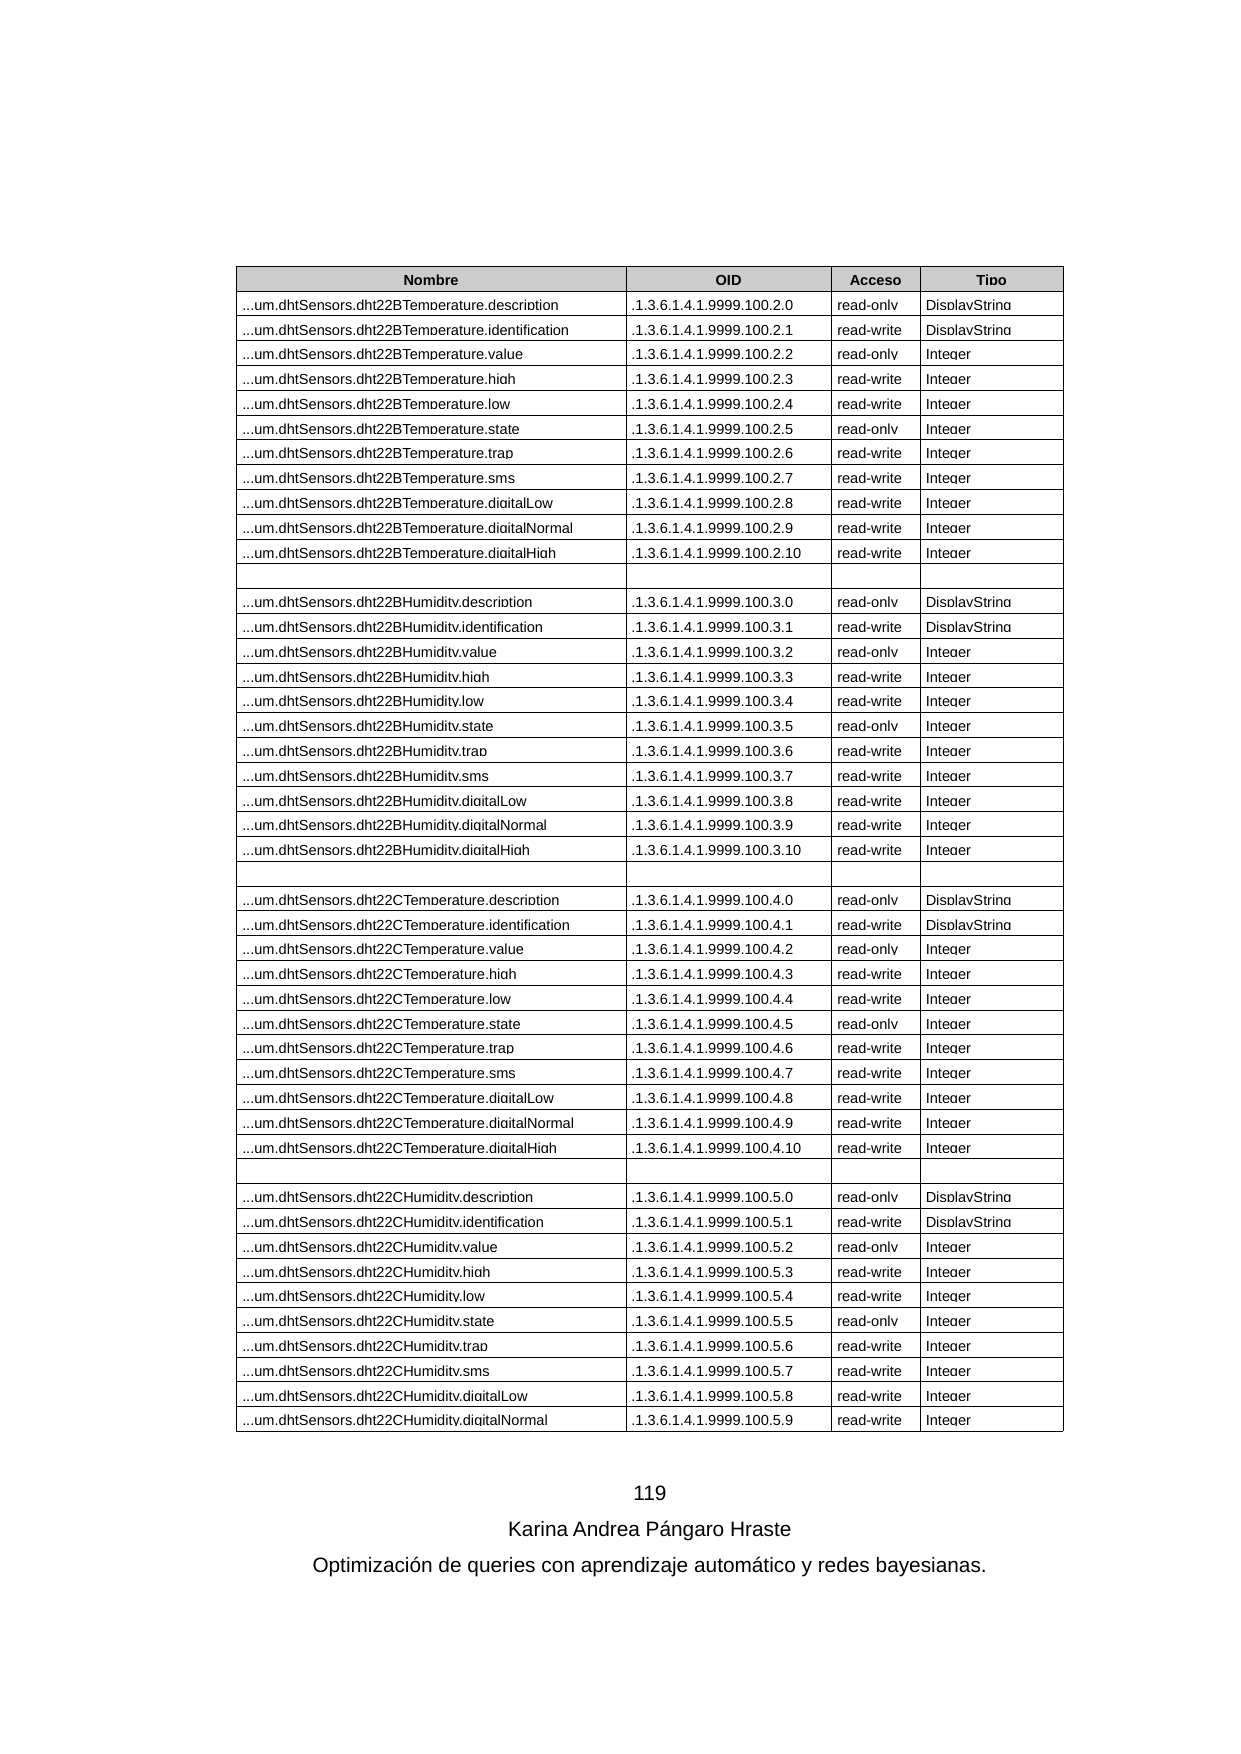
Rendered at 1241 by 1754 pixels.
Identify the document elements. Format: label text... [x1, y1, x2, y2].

table_cell ...um.dhtSensors.dht22CTemperature.low [237, 986, 626, 1009]
table_cell ...um.dhtSensors.dht22BTemperature.description [237, 292, 626, 315]
table_cell Integer [921, 738, 1063, 762]
table_cell read-write [832, 1259, 920, 1282]
table_cell ...um.dhtSensors.dht22BTemperature.digitalNormal [237, 515, 626, 538]
table_cell read-write [832, 787, 920, 811]
table_cell .1.3.6.1.4.1.9999.100.2.1 [627, 316, 831, 340]
table_cell .1.3.6.1.4.1.9999.100.2.5 [627, 416, 831, 439]
table_header OID [627, 267, 831, 291]
table_cell .1.3.6.1.4.1.9999.100.3.5 [627, 713, 831, 737]
table_cell .1.3.6.1.4.1.9999.100.4.1 [627, 911, 831, 935]
table_cell .1.3.6.1.4.1.9999.100.4.8 [627, 1085, 831, 1109]
table_cell read-write [832, 837, 920, 861]
table_cell .1.3.6.1.4.1.9999.100.3.10 [627, 837, 831, 861]
table_cell read-write [832, 664, 920, 687]
table_cell ...um.dhtSensors.dht22CTemperature.digitalNormal [237, 1110, 626, 1133]
table_cell Integer [921, 986, 1063, 1009]
table_cell read-write [832, 391, 920, 414]
table_cell Integer [921, 763, 1063, 786]
table_cell ...um.dhtSensors.dht22BHumidity.sms [237, 763, 626, 786]
table_cell [832, 564, 920, 588]
table_cell ...um.dhtSensors.dht22BHumidity.low [237, 688, 626, 712]
table_cell Integer [921, 1135, 1063, 1158]
table_cell .1.3.6.1.4.1.9999.100.3.0 [627, 589, 831, 613]
table_cell read-write [832, 1035, 920, 1059]
table_cell DisplayString [921, 887, 1063, 910]
table_cell ...um.dhtSensors.dht22BHumidity.identification [237, 614, 626, 638]
table_cell .1.3.6.1.4.1.9999.100.2.6 [627, 440, 831, 464]
table_cell read-write [832, 688, 920, 712]
table_cell read-write [832, 911, 920, 935]
table_cell [237, 862, 626, 886]
table_cell .1.3.6.1.4.1.9999.100.5.0 [627, 1184, 831, 1208]
table_cell read-only [832, 416, 920, 439]
table_cell ...um.dhtSensors.dht22CHumidity.identification [237, 1209, 626, 1233]
table_cell read-only [832, 1011, 920, 1034]
table_cell ...um.dhtSensors.dht22BTemperature.low [237, 391, 626, 414]
table_cell read-write [832, 1060, 920, 1084]
table_cell .1.3.6.1.4.1.9999.100.5.3 [627, 1259, 831, 1282]
table_cell ...um.dhtSensors.dht22CHumidity.value [237, 1234, 626, 1257]
table_cell ...um.dhtSensors.dht22BHumidity.digitalLow [237, 787, 626, 811]
table_cell .1.3.6.1.4.1.9999.100.4.4 [627, 986, 831, 1009]
table_cell Integer [921, 366, 1063, 390]
table_cell [921, 564, 1063, 588]
table_cell Integer [921, 1035, 1063, 1059]
table_cell .1.3.6.1.4.1.9999.100.2.4 [627, 391, 831, 414]
table_cell ...um.dhtSensors.dht22BHumidity.description [237, 589, 626, 613]
table_cell Integer [921, 1358, 1063, 1381]
table_cell read-write [832, 961, 920, 985]
table_header Tipo [921, 267, 1063, 291]
table_cell read-write [832, 1209, 920, 1233]
table_cell DisplayString [921, 911, 1063, 935]
table_cell Integer [921, 490, 1063, 514]
table_cell read-write [832, 1110, 920, 1133]
table_cell .1.3.6.1.4.1.9999.100.5.5 [627, 1308, 831, 1332]
table_cell read-write [832, 316, 920, 340]
table_cell read-write [832, 986, 920, 1009]
table_cell .1.3.6.1.4.1.9999.100.2.0 [627, 292, 831, 315]
table_cell Integer [921, 961, 1063, 985]
table_cell .1.3.6.1.4.1.9999.100.2.9 [627, 515, 831, 538]
table_cell Integer [921, 465, 1063, 489]
table_cell [237, 1159, 626, 1183]
table_cell .1.3.6.1.4.1.9999.100.5.4 [627, 1283, 831, 1307]
table_cell ...um.dhtSensors.dht22CHumidity.digitalLow [237, 1382, 626, 1406]
table_cell read-only [832, 292, 920, 315]
table_cell Integer [921, 688, 1063, 712]
table_cell read-only [832, 639, 920, 662]
table_cell .1.3.6.1.4.1.9999.100.3.6 [627, 738, 831, 762]
table_cell Integer [921, 1407, 1063, 1431]
table_cell read-only [832, 936, 920, 960]
table_cell ...um.dhtSensors.dht22BHumidity.digitalHigh [237, 837, 626, 861]
table_cell Integer [921, 787, 1063, 811]
table_cell .1.3.6.1.4.1.9999.100.2.8 [627, 490, 831, 514]
table_cell ...um.dhtSensors.dht22CHumidity.digitalNormal [237, 1407, 626, 1431]
table_cell DisplayString [921, 589, 1063, 613]
table_cell ...um.dhtSensors.dht22BHumidity.state [237, 713, 626, 737]
table_cell ...um.dhtSensors.dht22BHumidity.high [237, 664, 626, 687]
table_cell .1.3.6.1.4.1.9999.100.3.3 [627, 664, 831, 687]
table_cell .1.3.6.1.4.1.9999.100.4.0 [627, 887, 831, 910]
table_cell read-only [832, 1234, 920, 1257]
table_cell Integer [921, 1333, 1063, 1357]
table_cell .1.3.6.1.4.1.9999.100.3.2 [627, 639, 831, 662]
table_cell [832, 862, 920, 886]
table_cell read-only [832, 1184, 920, 1208]
table_cell .1.3.6.1.4.1.9999.100.4.7 [627, 1060, 831, 1084]
table_cell Integer [921, 440, 1063, 464]
table_cell Integer [921, 713, 1063, 737]
table_cell ...um.dhtSensors.dht22BHumidity.digitalNormal [237, 812, 626, 836]
table_cell read-write [832, 1407, 920, 1431]
table_cell ...um.dhtSensors.dht22BTemperature.sms [237, 465, 626, 489]
table_cell [627, 564, 831, 588]
table_cell .1.3.6.1.4.1.9999.100.4.2 [627, 936, 831, 960]
table_cell read-write [832, 465, 920, 489]
table_cell Integer [921, 837, 1063, 861]
table_cell .1.3.6.1.4.1.9999.100.5.8 [627, 1382, 831, 1406]
table_cell read-only [832, 1308, 920, 1332]
table_cell DisplayString [921, 1209, 1063, 1233]
table_cell .1.3.6.1.4.1.9999.100.5.2 [627, 1234, 831, 1257]
table_cell ...um.dhtSensors.dht22CHumidity.low [237, 1283, 626, 1307]
table_cell Integer [921, 1060, 1063, 1084]
table_cell read-only [832, 713, 920, 737]
table_cell read-write [832, 738, 920, 762]
table_cell read-write [832, 366, 920, 390]
table_cell ...um.dhtSensors.dht22BTemperature.state [237, 416, 626, 439]
table_cell ...um.dhtSensors.dht22CTemperature.trap [237, 1035, 626, 1059]
table_cell Integer [921, 1283, 1063, 1307]
table_cell .1.3.6.1.4.1.9999.100.4.3 [627, 961, 831, 985]
table_cell ...um.dhtSensors.dht22CTemperature.description [237, 887, 626, 910]
table_cell read-write [832, 440, 920, 464]
table_cell .1.3.6.1.4.1.9999.100.2.7 [627, 465, 831, 489]
table_cell ...um.dhtSensors.dht22BTemperature.digitalLow [237, 490, 626, 514]
table_cell ...um.dhtSensors.dht22CTemperature.identification [237, 911, 626, 935]
table_cell read-write [832, 1382, 920, 1406]
table_cell Integer [921, 1085, 1063, 1109]
table_cell .1.3.6.1.4.1.9999.100.2.3 [627, 366, 831, 390]
table_cell ...um.dhtSensors.dht22CHumidity.high [237, 1259, 626, 1282]
table_cell Integer [921, 936, 1063, 960]
table_cell read-only [832, 887, 920, 910]
table_cell ...um.dhtSensors.dht22CHumidity.trap [237, 1333, 626, 1357]
table_cell .1.3.6.1.4.1.9999.100.5.1 [627, 1209, 831, 1233]
table_header Acceso [832, 267, 920, 291]
table_cell Integer [921, 1259, 1063, 1282]
table_cell .1.3.6.1.4.1.9999.100.5.7 [627, 1358, 831, 1381]
table_cell ...um.dhtSensors.dht22CTemperature.digitalLow [237, 1085, 626, 1109]
table_cell [627, 862, 831, 886]
table_cell DisplayString [921, 1184, 1063, 1208]
table_cell Integer [921, 812, 1063, 836]
table_cell DisplayString [921, 316, 1063, 340]
table_cell .1.3.6.1.4.1.9999.100.4.6 [627, 1035, 831, 1059]
table_cell read-only [832, 341, 920, 365]
table_cell read-write [832, 763, 920, 786]
table_cell read-write [832, 1085, 920, 1109]
table_cell ...um.dhtSensors.dht22BTemperature.identification [237, 316, 626, 340]
table_cell DisplayString [921, 292, 1063, 315]
table_cell .1.3.6.1.4.1.9999.100.3.9 [627, 812, 831, 836]
table_cell Integer [921, 639, 1063, 662]
table_cell Integer [921, 1011, 1063, 1034]
table_cell .1.3.6.1.4.1.9999.100.4.10 [627, 1135, 831, 1158]
table_cell read-write [832, 1333, 920, 1357]
table_cell .1.3.6.1.4.1.9999.100.3.7 [627, 763, 831, 786]
table_cell read-write [832, 540, 920, 563]
table_cell [832, 1159, 920, 1183]
table_cell Integer [921, 416, 1063, 439]
table_cell ...um.dhtSensors.dht22CTemperature.value [237, 936, 626, 960]
table_cell read-write [832, 614, 920, 638]
table_cell .1.3.6.1.4.1.9999.100.4.5 [627, 1011, 831, 1034]
table_cell [921, 862, 1063, 886]
table_cell ...um.dhtSensors.dht22BHumidity.trap [237, 738, 626, 762]
table_cell ...um.dhtSensors.dht22CHumidity.description [237, 1184, 626, 1208]
table_cell read-write [832, 812, 920, 836]
table_cell ...um.dhtSensors.dht22BHumidity.value [237, 639, 626, 662]
table_cell .1.3.6.1.4.1.9999.100.5.9 [627, 1407, 831, 1431]
table_cell Integer [921, 1110, 1063, 1133]
table_header Nombre [237, 267, 626, 291]
table_cell Integer [921, 515, 1063, 538]
table_cell read-only [832, 589, 920, 613]
table_cell Integer [921, 1234, 1063, 1257]
table_cell .1.3.6.1.4.1.9999.100.3.8 [627, 787, 831, 811]
table_cell [921, 1159, 1063, 1183]
table_cell ...um.dhtSensors.dht22CTemperature.sms [237, 1060, 626, 1084]
table_cell ...um.dhtSensors.dht22BTemperature.trap [237, 440, 626, 464]
table_cell .1.3.6.1.4.1.9999.100.5.6 [627, 1333, 831, 1357]
table_cell read-write [832, 1283, 920, 1307]
table_cell Integer [921, 664, 1063, 687]
table_cell ...um.dhtSensors.dht22BTemperature.digitalHigh [237, 540, 626, 563]
table_cell ...um.dhtSensors.dht22BTemperature.value [237, 341, 626, 365]
table_cell .1.3.6.1.4.1.9999.100.3.4 [627, 688, 831, 712]
table_cell Integer [921, 341, 1063, 365]
table_cell read-write [832, 1135, 920, 1158]
table_cell Integer [921, 1382, 1063, 1406]
table_cell Integer [921, 391, 1063, 414]
table_cell read-write [832, 490, 920, 514]
table_cell [627, 1159, 831, 1183]
table_cell Integer [921, 1308, 1063, 1332]
table_cell ...um.dhtSensors.dht22BTemperature.high [237, 366, 626, 390]
table_cell ...um.dhtSensors.dht22CTemperature.state [237, 1011, 626, 1034]
table_cell ...um.dhtSensors.dht22CTemperature.digitalHigh [237, 1135, 626, 1158]
table_cell Integer [921, 540, 1063, 563]
table_cell read-write [832, 1358, 920, 1381]
table_cell ...um.dhtSensors.dht22CHumidity.state [237, 1308, 626, 1332]
table_cell ...um.dhtSensors.dht22CTemperature.high [237, 961, 626, 985]
table_cell .1.3.6.1.4.1.9999.100.3.1 [627, 614, 831, 638]
table_cell .1.3.6.1.4.1.9999.100.4.9 [627, 1110, 831, 1133]
table_cell DisplayString [921, 614, 1063, 638]
table_cell read-write [832, 515, 920, 538]
table_cell .1.3.6.1.4.1.9999.100.2.10 [627, 540, 831, 563]
table_cell .1.3.6.1.4.1.9999.100.2.2 [627, 341, 831, 365]
table_cell [237, 564, 626, 588]
table_cell ...um.dhtSensors.dht22CHumidity.sms [237, 1358, 626, 1381]
